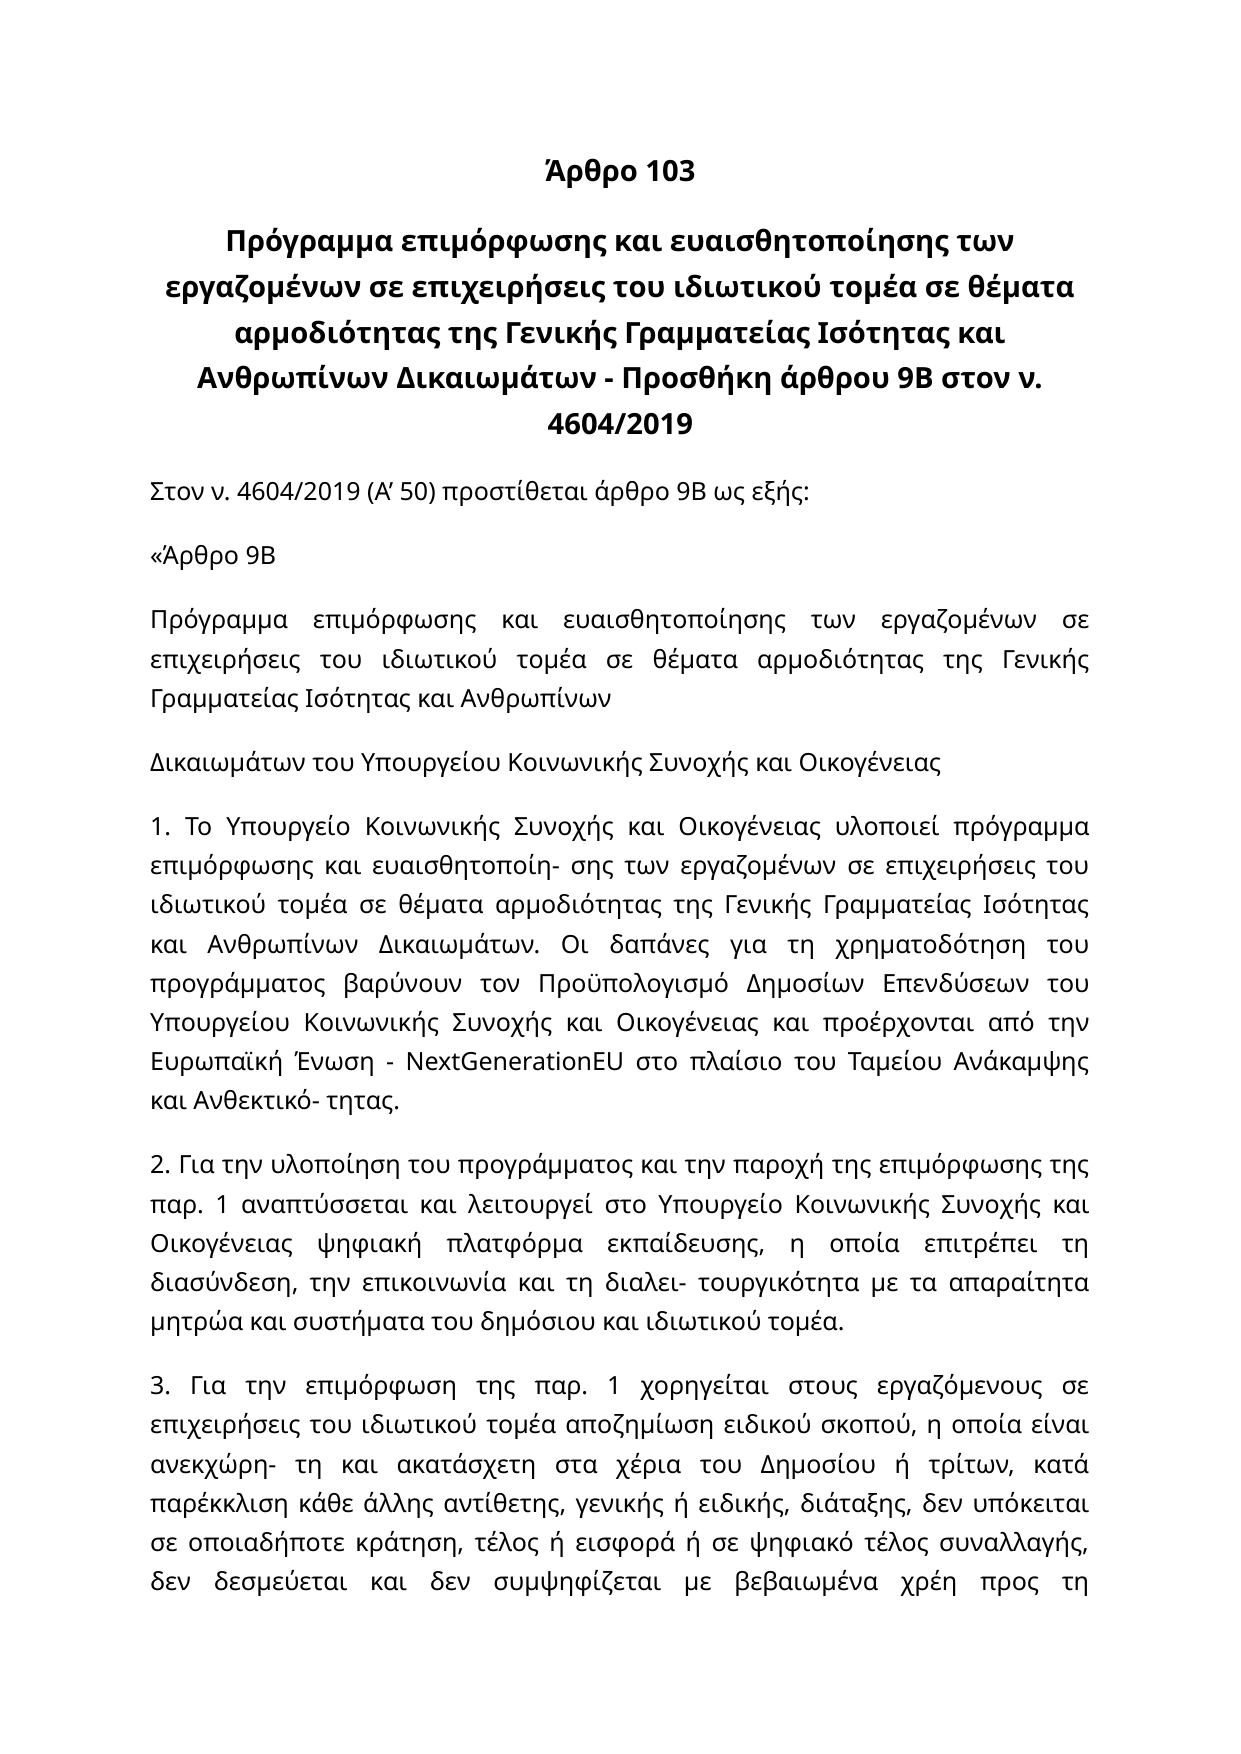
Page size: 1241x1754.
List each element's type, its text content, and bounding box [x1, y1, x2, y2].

text 3. Για την επιμόρφωση της παρ. 1 χορηγείται στους εργαζόμενους σε επιχειρήσεις του ιδιωτικού τομέα αποζημίωση ειδικού σκοπού, η οποία είναι ανεκχώρη- τη και ακατάσχετη στα χέρια του Δημοσίου ή τρίτων, κατά παρέκκλιση κάθε άλλης αντίθετης, γενικής ή ειδικής, διάταξης, δεν υπόκειται σε οποιαδήποτε κράτηση, τέλος ή εισφορά ή σε ψηφιακό τέλος συναλλαγής, δεν δεσμεύεται και δεν συμψηφίζεται με βεβαιωμένα χρέη προς τη [150, 1368, 1090, 1598]
text Στον ν. 4604/2019 (Α’ 50) προστίθεται άρθρο 9Β ως εξής: [150, 474, 1090, 508]
text 2. Για την υλοποίηση του προγράμματος και την παροχή της επιμόρφωσης της παρ. 1 αναπτύσσεται και λειτουργεί στο Υπουργείο Κοινωνικής Συνοχής και Οικογένειας ψηφιακή πλατφόρμα εκπαίδευσης, η οποία επιτρέπει τη διασύνδεση, την επικοινωνία και τη διαλει- τουργικότητα με τα απαραίτητα μητρώα και συστήματα του δημόσιου και ιδιωτικού τομέα. [150, 1147, 1090, 1338]
text 1. Το Υπουργείο Κοινωνικής Συνοχής και Οικογένειας υλοποιεί πρόγραμμα επιμόρφωσης και ευαισθητοποίη- σης των εργαζομένων σε επιχειρήσεις του ιδιωτικού τομέα σε θέματα αρμοδιότητας της Γενικής Γραμματείας Ισότητας και Ανθρωπίνων Δικαιωμάτων. Οι δαπάνες για τη χρηματοδότηση του προγράμματος βαρύνουν τον Προϋπολογισμό Δημοσίων Επενδύσεων του Υπουργείου Κοινωνικής Συνοχής και Οικογένειας και προέρχονται από την Ευρωπαϊκή Ένωση - NextGenerationEU στο πλαίσιο του Ταμείου Ανάκαμψης και Ανθεκτικό- τητας. [150, 809, 1090, 1117]
subtitle Άρθρο 103 [150, 150, 1090, 190]
text «Άρθρο 9Β [150, 538, 1090, 572]
text Πρόγραμμα επιμόρφωσης και ευαισθητοποίησης των εργαζομένων σε επιχειρήσεις του ιδιωτικού τομέα σε θέματα αρμοδιότητας της Γενικής Γραμματείας Ισότητας και Ανθρωπίνων [150, 602, 1090, 714]
subtitle Πρόγραμμα επιμόρφωσης και ευαισθητοποίησης των εργαζομένων σε επιχειρήσεις του ιδιωτικού τομέα σε θέματα αρμοδιότητας της Γενικής Γραμματείας Ισότητας και Ανθρωπίνων Δικαιωμάτων - Προσθήκη άρθρου 9Β στον ν. 4604/2019 [150, 221, 1090, 443]
text Δικαιωμάτων του Υπουργείου Κοινωνικής Συνοχής και Οικογένειας [150, 744, 1090, 779]
